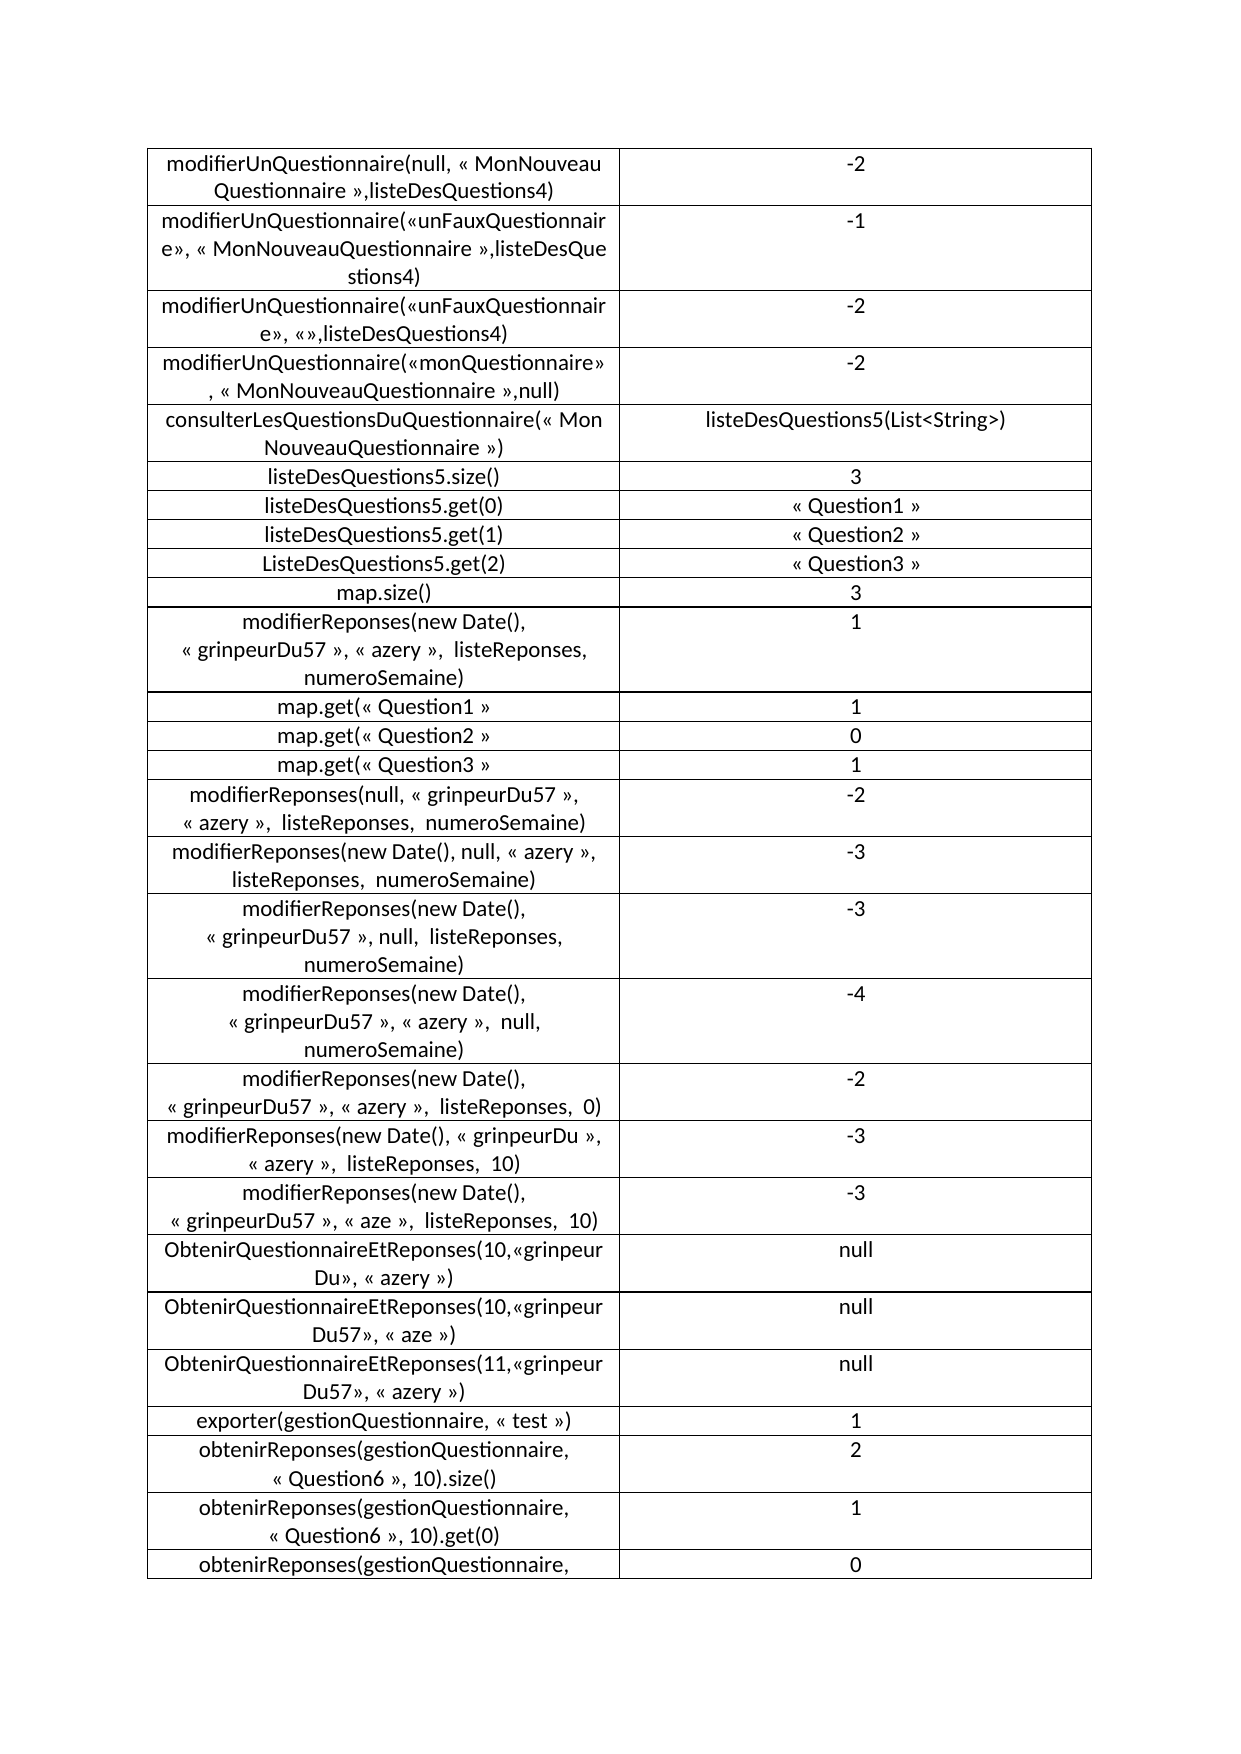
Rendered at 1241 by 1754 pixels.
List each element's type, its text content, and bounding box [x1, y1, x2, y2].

table_cell 0 [620, 1550, 1091, 1578]
table_cell map.get(« Question2 » [148, 722, 619, 749]
table_cell obtenirReponses(gestionQuestionnaire, « Question6 », 10).size() [148, 1436, 619, 1492]
table_cell -1 [620, 206, 1091, 290]
table_cell 1 [620, 751, 1091, 779]
table_cell 1 [620, 1407, 1091, 1434]
table_cell listeDesQuestions5.get(1) [148, 520, 619, 548]
table_cell -3 [620, 894, 1091, 978]
table_cell « Question1 » [620, 491, 1091, 519]
table_cell modifierUnQuestionnaire(«unFauxQuestionnaire», «»,listeDesQuestions4) [148, 291, 619, 347]
table_cell « Question3 » [620, 549, 1091, 577]
table_cell ListeDesQuestions5.get(2) [148, 549, 619, 577]
table_cell -2 [620, 780, 1091, 836]
table_cell 3 [620, 578, 1091, 606]
table_cell -2 [620, 149, 1091, 205]
table_cell modifierReponses(new Date(), « grinpeurDu57 », « azery », listeReponses, 0) [148, 1064, 619, 1120]
table_cell modifierReponses(new Date(), « grinpeurDu57 », « aze », listeReponses, 10) [148, 1178, 619, 1234]
table_cell modifierReponses(new Date(), « grinpeurDu57 », null, listeReponses, numeroSemaine) [148, 894, 619, 978]
table_cell -3 [620, 1178, 1091, 1234]
table_cell consulterLesQuestionsDuQuestionnaire(« MonNouveauQuestionnaire ») [148, 405, 619, 461]
table_cell 1 [620, 608, 1091, 691]
table_cell modifierReponses(new Date(), « grinpeurDu57 », « azery », null, numeroSemaine) [148, 979, 619, 1063]
table_cell -3 [620, 1121, 1091, 1177]
table_cell modifierUnQuestionnaire(«unFauxQuestionnaire», « MonNouveauQuestionnaire »,listeDesQuestions4) [148, 206, 619, 290]
table_cell -2 [620, 1064, 1091, 1120]
table_cell -2 [620, 291, 1091, 347]
table_cell modifierReponses(new Date(), « grinpeurDu », « azery », listeReponses, 10) [148, 1121, 619, 1177]
table_cell ObtenirQuestionnaireEtReponses(10,«grinpeurDu», « azery ») [148, 1235, 619, 1291]
table_cell obtenirReponses(gestionQuestionnaire, [148, 1550, 619, 1578]
table_cell null [620, 1350, 1091, 1406]
table_cell « Question2 » [620, 520, 1091, 548]
table_cell -3 [620, 837, 1091, 893]
table_cell 3 [620, 462, 1091, 490]
table_cell modifierReponses(new Date(), « grinpeurDu57 », « azery », listeReponses, numeroSemaine) [148, 608, 619, 691]
table_cell modifierReponses(new Date(), null, « azery », listeReponses, numeroSemaine) [148, 837, 619, 893]
table_cell null [620, 1293, 1091, 1348]
table_cell 0 [620, 722, 1091, 749]
table_cell map.get(« Question3 » [148, 751, 619, 779]
table_cell modifierReponses(null, « grinpeurDu57 », « azery », listeReponses, numeroSemaine) [148, 780, 619, 836]
table_cell -4 [620, 979, 1091, 1063]
table_cell obtenirReponses(gestionQuestionnaire, « Question6 », 10).get(0) [148, 1493, 619, 1549]
table_cell ObtenirQuestionnaireEtReponses(11,«grinpeurDu57», « azery ») [148, 1350, 619, 1406]
table_cell exporter(gestionQuestionnaire, « test ») [148, 1407, 619, 1434]
table_cell 2 [620, 1436, 1091, 1492]
table_cell modifierUnQuestionnaire(null, « MonNouveauQuestionnaire »,listeDesQuestions4) [148, 149, 619, 205]
table_cell listeDesQuestions5.size() [148, 462, 619, 490]
table_cell map.size() [148, 578, 619, 606]
table_cell map.get(« Question1 » [148, 693, 619, 721]
table_cell ObtenirQuestionnaireEtReponses(10,«grinpeurDu57», « aze ») [148, 1293, 619, 1348]
table_cell listeDesQuestions5(List<String>) [620, 405, 1091, 461]
table_cell 1 [620, 1493, 1091, 1549]
table_cell null [620, 1235, 1091, 1291]
table_cell listeDesQuestions5.get(0) [148, 491, 619, 519]
table_cell modifierUnQuestionnaire(«monQuestionnaire», « MonNouveauQuestionnaire »,null) [148, 348, 619, 404]
table_cell 1 [620, 693, 1091, 721]
table_cell -2 [620, 348, 1091, 404]
